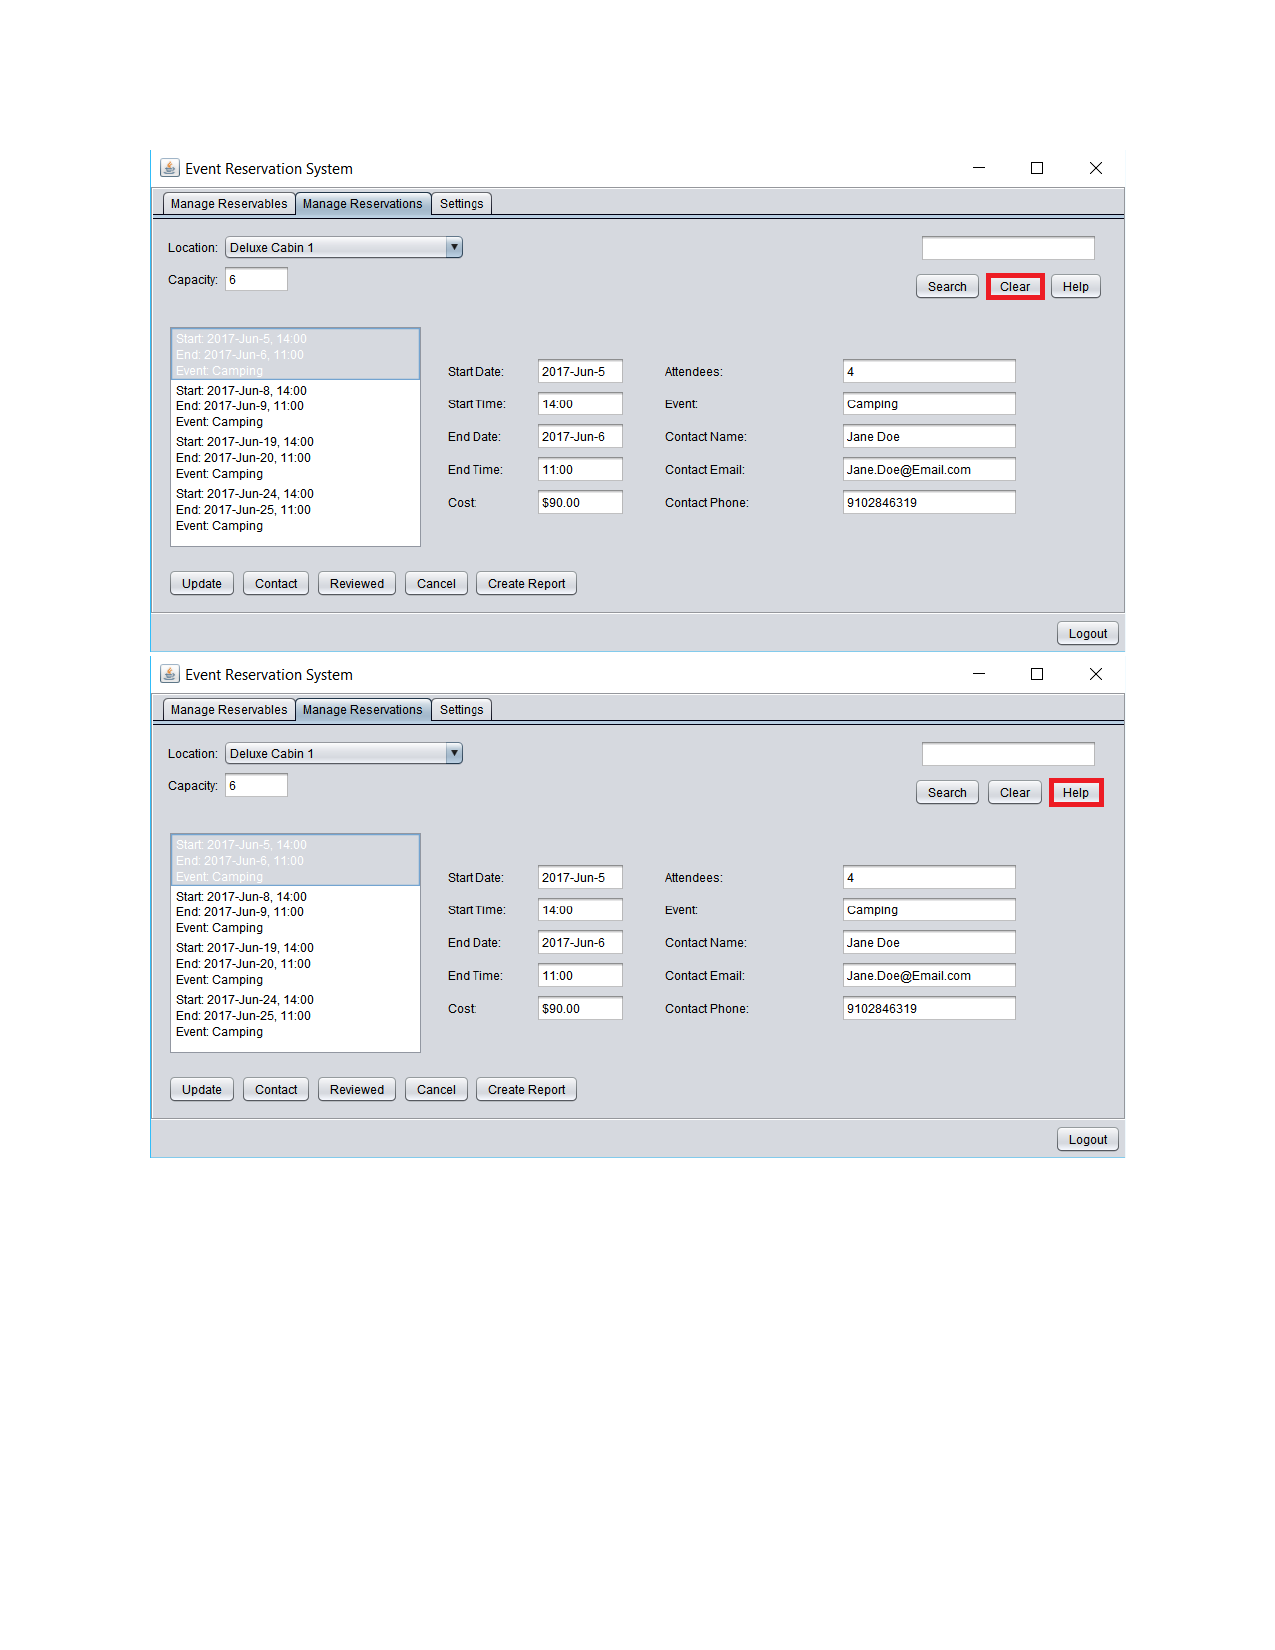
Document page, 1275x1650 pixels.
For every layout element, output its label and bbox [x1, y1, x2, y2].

picture [150, 656, 1125, 1158]
picture [150, 150, 1125, 652]
